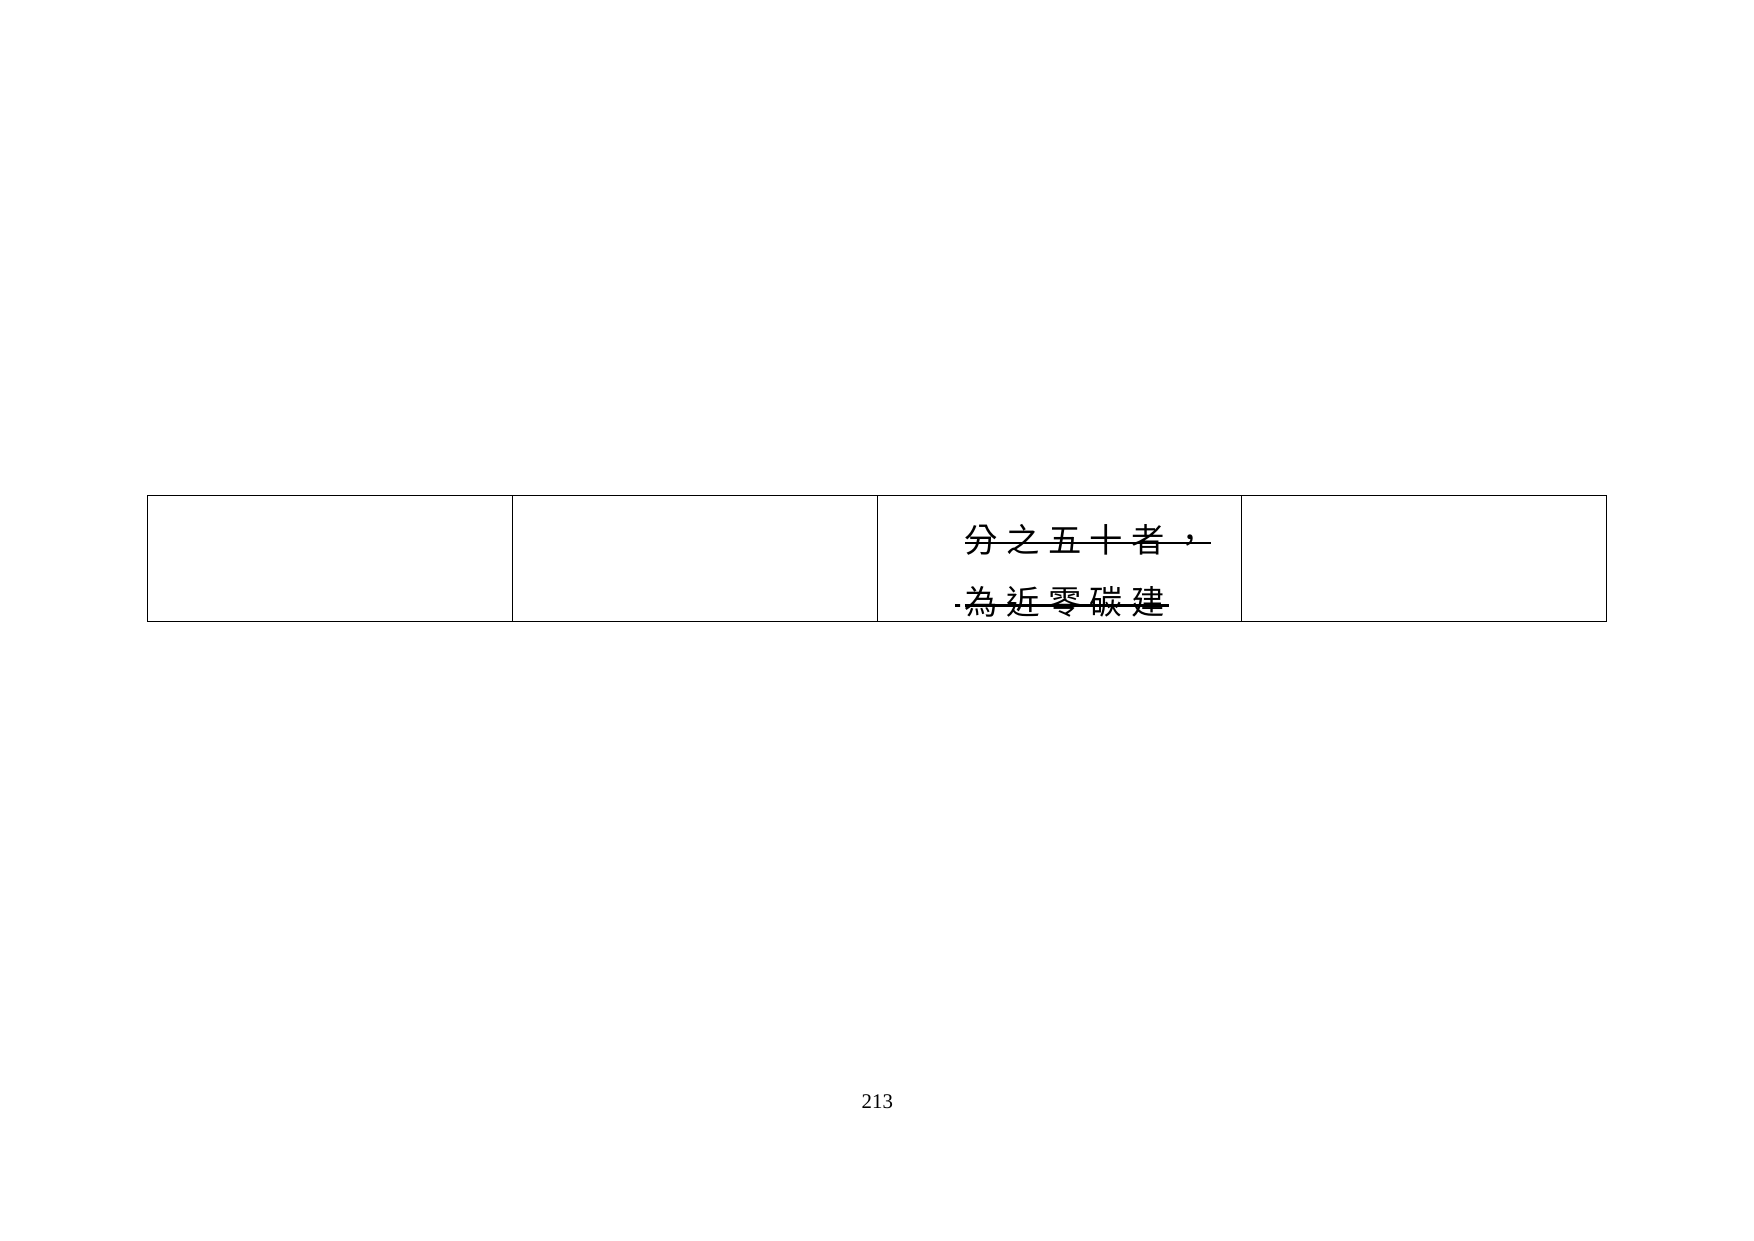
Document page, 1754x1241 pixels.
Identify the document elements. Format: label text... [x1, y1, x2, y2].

table_cell [1242, 496, 1606, 621]
table_cell [148, 496, 512, 621]
table_cell [513, 496, 877, 621]
table_cell 分之五十者，為近零碳建 [878, 496, 1241, 621]
